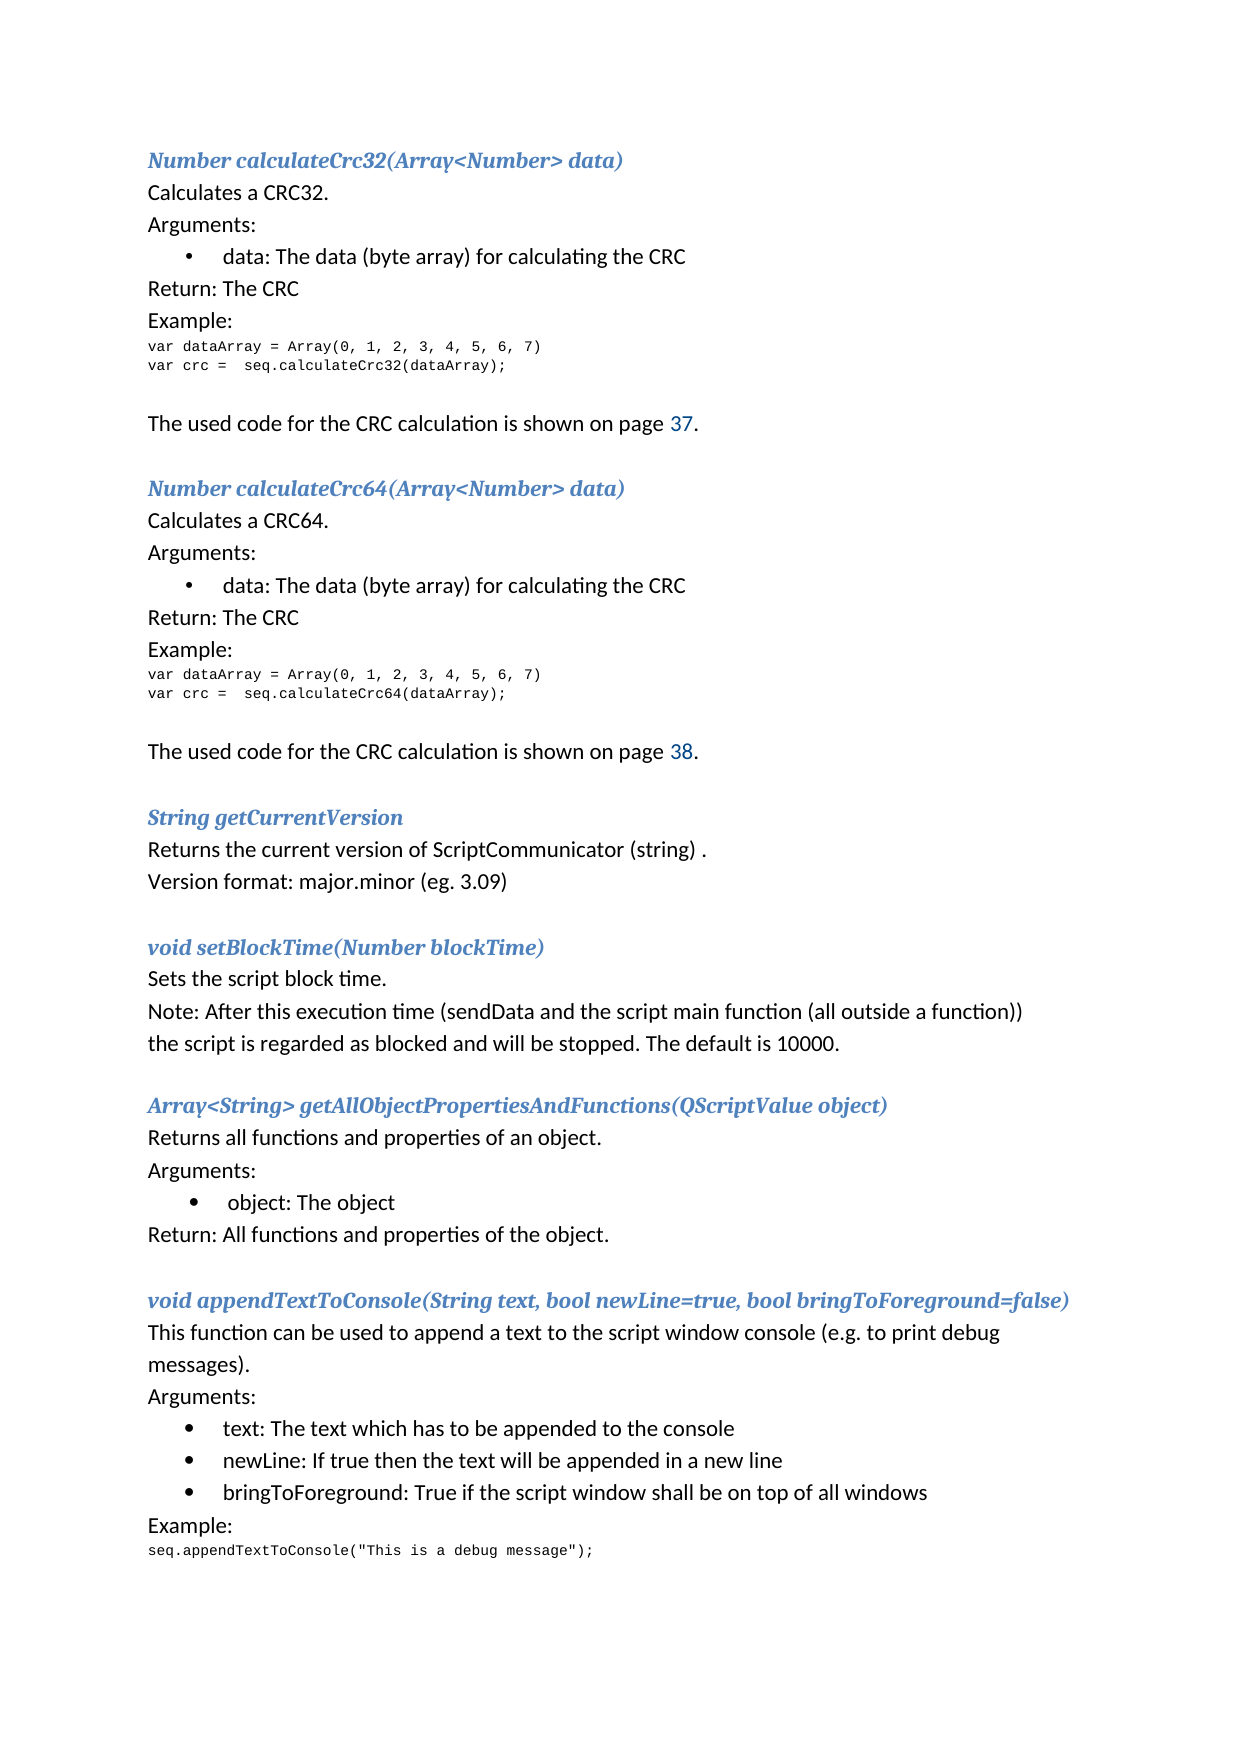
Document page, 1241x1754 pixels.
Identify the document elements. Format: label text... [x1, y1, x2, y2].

subtitle Array<String> getAllObjectPropertiesAndFunctions(QScriptValue object) [148, 1093, 1093, 1120]
text Sets the script block time. [148, 964, 1093, 993]
text The used code for the CRC calculation is shown on page 38. [148, 737, 1093, 765]
text Returns all functions and properties of an object. [148, 1123, 1093, 1152]
subtitle void setBlockTime(Number blockTime) [148, 934, 1093, 961]
text Note: After this execution time (sendData and the script main function (all outside a function)) [148, 997, 1093, 1025]
list object: The object [190, 1188, 1093, 1216]
text var dataArray = Array(0, 1, 2, 3, 4, 5, 6, 7) [148, 667, 1093, 684]
text var dataArray = Array(0, 1, 2, 3, 4, 5, 6, 7) [148, 339, 1093, 355]
subtitle Number calculateCrc32(Array<Number> data) [148, 148, 1093, 174]
text Version format: major.minor (eg. 3.09) [148, 867, 1093, 895]
text Arguments: [148, 1382, 1093, 1410]
list Return: The CRC [148, 274, 1093, 302]
text Returns the current version of ScriptCommunicator (string) . [148, 835, 1093, 863]
text Example: [148, 1511, 1093, 1539]
subtitle String getCurrentVersion [148, 805, 1093, 831]
list newLine: If true then the text will be appended in a new line [185, 1446, 1093, 1474]
text var crc = seq.calculateCrc64(dataArray); [148, 686, 1093, 703]
list Arguments: [148, 538, 1093, 567]
list Return: The CRC [148, 603, 1093, 631]
list Calculates a CRC64. [148, 506, 1093, 534]
text Arguments: [148, 1156, 1093, 1184]
text seq.appendTextToConsole("This is a debug message"); [148, 1543, 1093, 1559]
list data: The data (byte array) for calculating the CRC [185, 242, 1093, 270]
subtitle void appendTextToConsole(String text, bool newLine=true, bool bringToForeground=false) [148, 1287, 1093, 1314]
text the script is regarded as blocked and will be stopped. The default is 10000. [148, 1029, 1093, 1057]
text The used code for the CRC calculation is shown on page 38. [148, 409, 1093, 437]
list data: The data (byte array) for calculating the CRC [185, 571, 1093, 599]
text This function can be used to append a text to the script window console (e.g. to print debug messages). [148, 1318, 1093, 1378]
text Return: All functions and properties of the object. [148, 1220, 1093, 1248]
list text: The text which has to be appended to the console [185, 1414, 1093, 1442]
list Example: [148, 307, 1093, 334]
text var crc = seq.calculateCrc32(dataArray); [148, 358, 1093, 374]
list bringToForeground: True if the script window shall be on top of all windows [185, 1478, 1093, 1507]
list Calculates a CRC32. [148, 178, 1093, 206]
subtitle Number calculateCrc64(Array<Number> data) [148, 476, 1093, 502]
list Example: [148, 635, 1093, 663]
list Arguments: [148, 210, 1093, 238]
